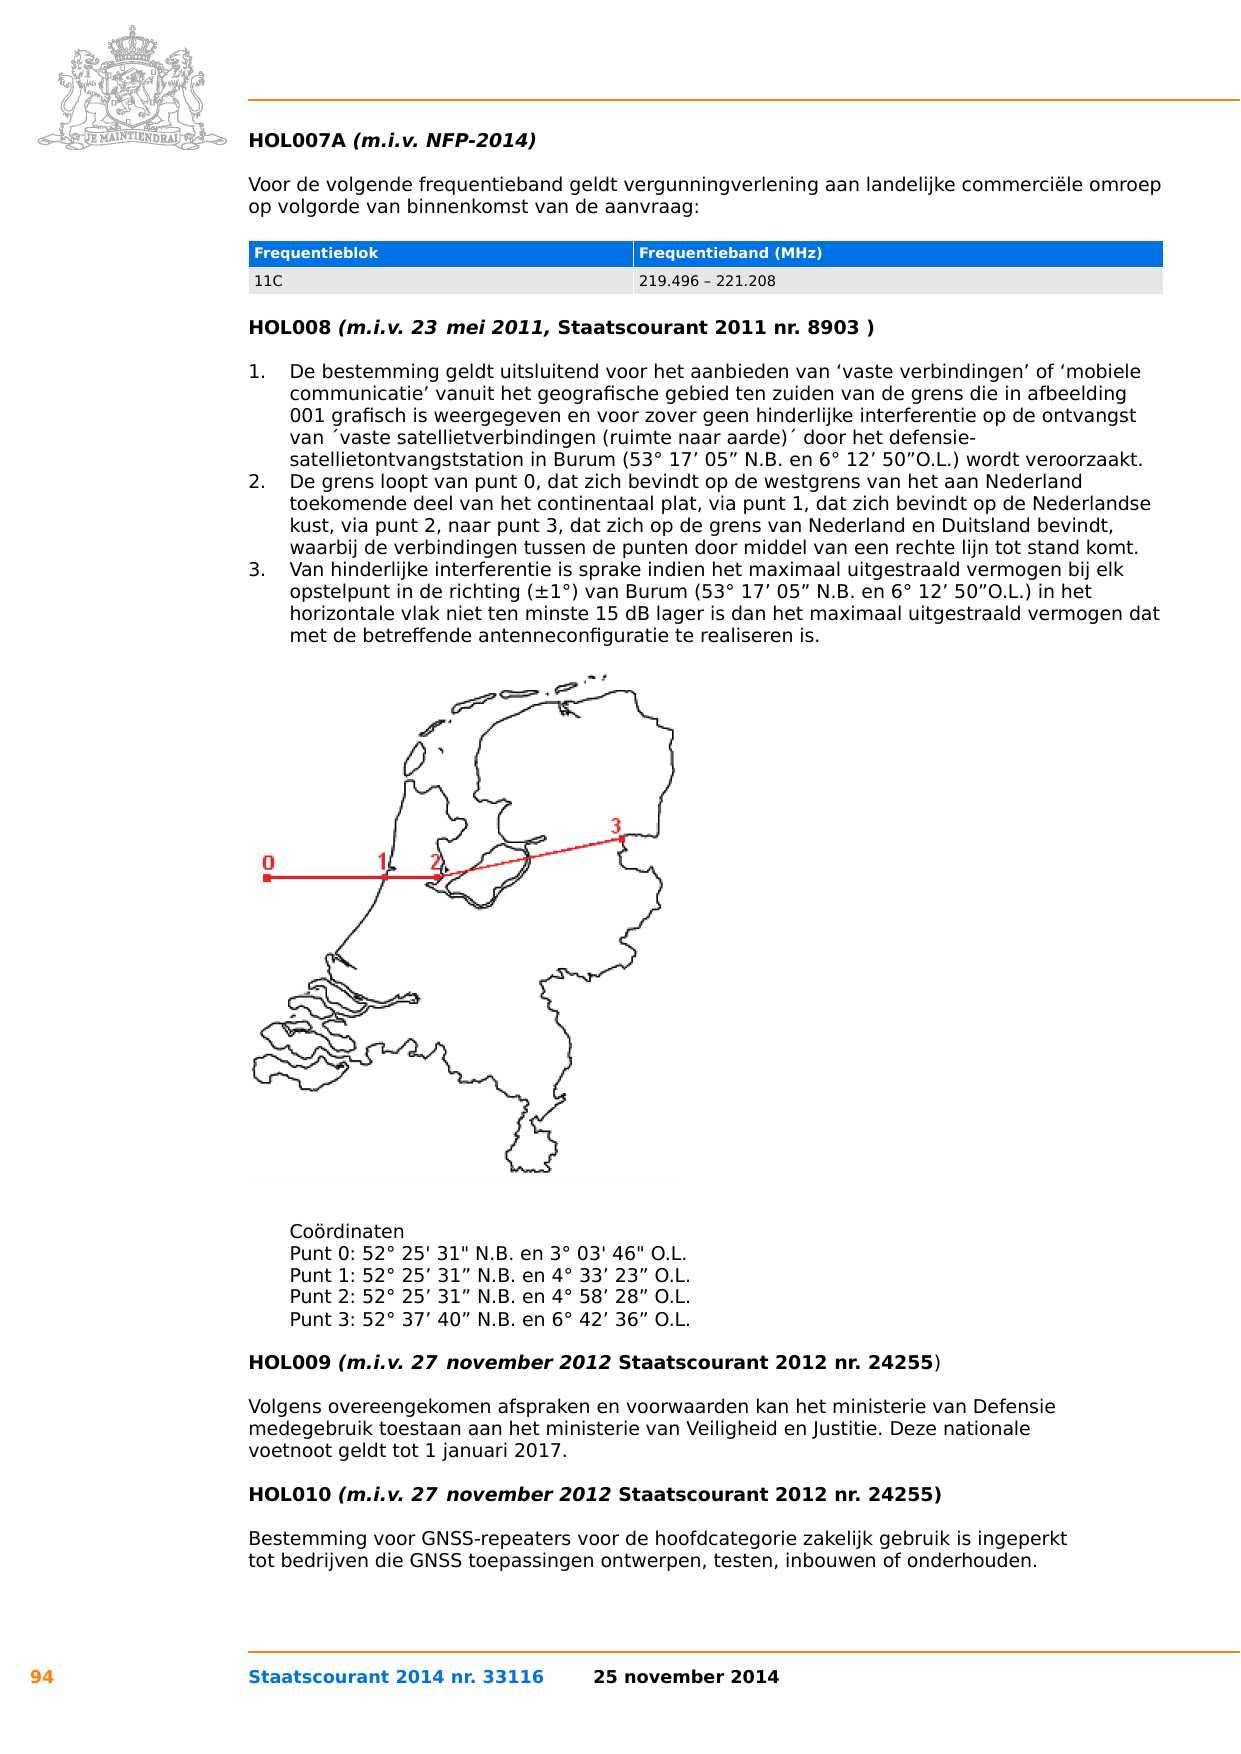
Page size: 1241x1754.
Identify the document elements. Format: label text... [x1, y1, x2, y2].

text Punt 2: 52° 25’ 31” N.B. en 4° 58’ 28” O.L. [289, 1286, 1163, 1308]
text 2. De grens loopt van punt 0, dat zich bevindt op de westgrens van het aan Nederland toekomende deel van het continentaal plat, via punt 1, dat zich bevindt op de Nederlandse kust, via punt 2, naar punt 3, dat zich op de grens van Nederland en Duitsland bevindt, waarbij de verbindingen tussen de punten door middel van een rechte lijn tot stand komt. [248, 471, 1163, 559]
text Punt 1: 52° 25’ 31” N.B. en 4° 33’ 23” O.L. [289, 1264, 1163, 1286]
text Punt 0: 52° 25' 31" N.B. en 3° 03' 46" O.L. [289, 1242, 1163, 1264]
text Coördinaten [289, 1221, 1163, 1242]
table_header Frequentieblok [249, 241, 633, 267]
text medegebruik toestaan aan het ministerie van Veiligheid en Justitie. Deze nationale [248, 1418, 1163, 1440]
text Volgens overeengekomen afspraken en voorwaarden kan het ministerie van Defensie [248, 1396, 1163, 1418]
text Bestemming voor GNSS-repeaters voor de hoofdcategorie zakelijk gebruik is ingeperkt [248, 1528, 1163, 1550]
text 1. De bestemming geldt uitsluitend voor het aanbieden van ‘vaste verbindingen’ of ‘mobiele communicatie’ vanuit het geografische gebied ten zuiden van de grens die in afbeelding 001 grafisch is weergegeven en voor zover geen hinderlijke interferentie op de ontvangst van ´vaste satellietverbindingen (ruimte naar aarde)´ door het defensie-satellietontvangststation in Burum (53° 17’ 05” N.B. en 6° 12’ 50”O.L.) wordt veroorzaakt. [248, 361, 1163, 471]
table_cell 219.496 – 221.208 [634, 268, 1163, 294]
subtitle HOL007A (m.i.v. NFP-2014) [248, 130, 1163, 152]
subtitle HOL009 (m.i.v. 27 november 2012 Staatscourant 2012 nr. 24255) [248, 1352, 1163, 1374]
picture [248, 668, 680, 1177]
text Punt 3: 52° 37’ 40” N.B. en 6° 42’ 36” O.L. [289, 1308, 1163, 1330]
table_cell 11C [249, 268, 633, 294]
text Voor de volgende frequentieband geldt vergunningverlening aan landelijke commerciële omroep op volgorde van binnenkomst van de aanvraag: [248, 174, 1163, 218]
text voetnoot geldt tot 1 januari 2017. [248, 1440, 1163, 1462]
subtitle HOL010 (m.i.v. 27 november 2012 Staatscourant 2012 nr. 24255) [248, 1484, 1163, 1506]
picture [38, 25, 227, 150]
table_header Frequentieband (MHz) [634, 241, 1163, 267]
subtitle HOL008 (m.i.v. 23 mei 2011, Staatscourant 2011 nr. 8903 ) [248, 317, 1163, 339]
text tot bedrijven die GNSS toepassingen ontwerpen, testen, inbouwen of onderhouden. [248, 1550, 1163, 1572]
text 3. Van hinderlijke interferentie is sprake indien het maximaal uitgestraald vermogen bij elk opstelpunt in de richting (±1°) van Burum (53° 17’ 05” N.B. en 6° 12’ 50”O.L.) in het horizontale vlak niet ten minste 15 dB lager is dan het maximaal uitgestraald vermogen dat met de betreffende antenneconfiguratie te realiseren is. [248, 559, 1163, 647]
